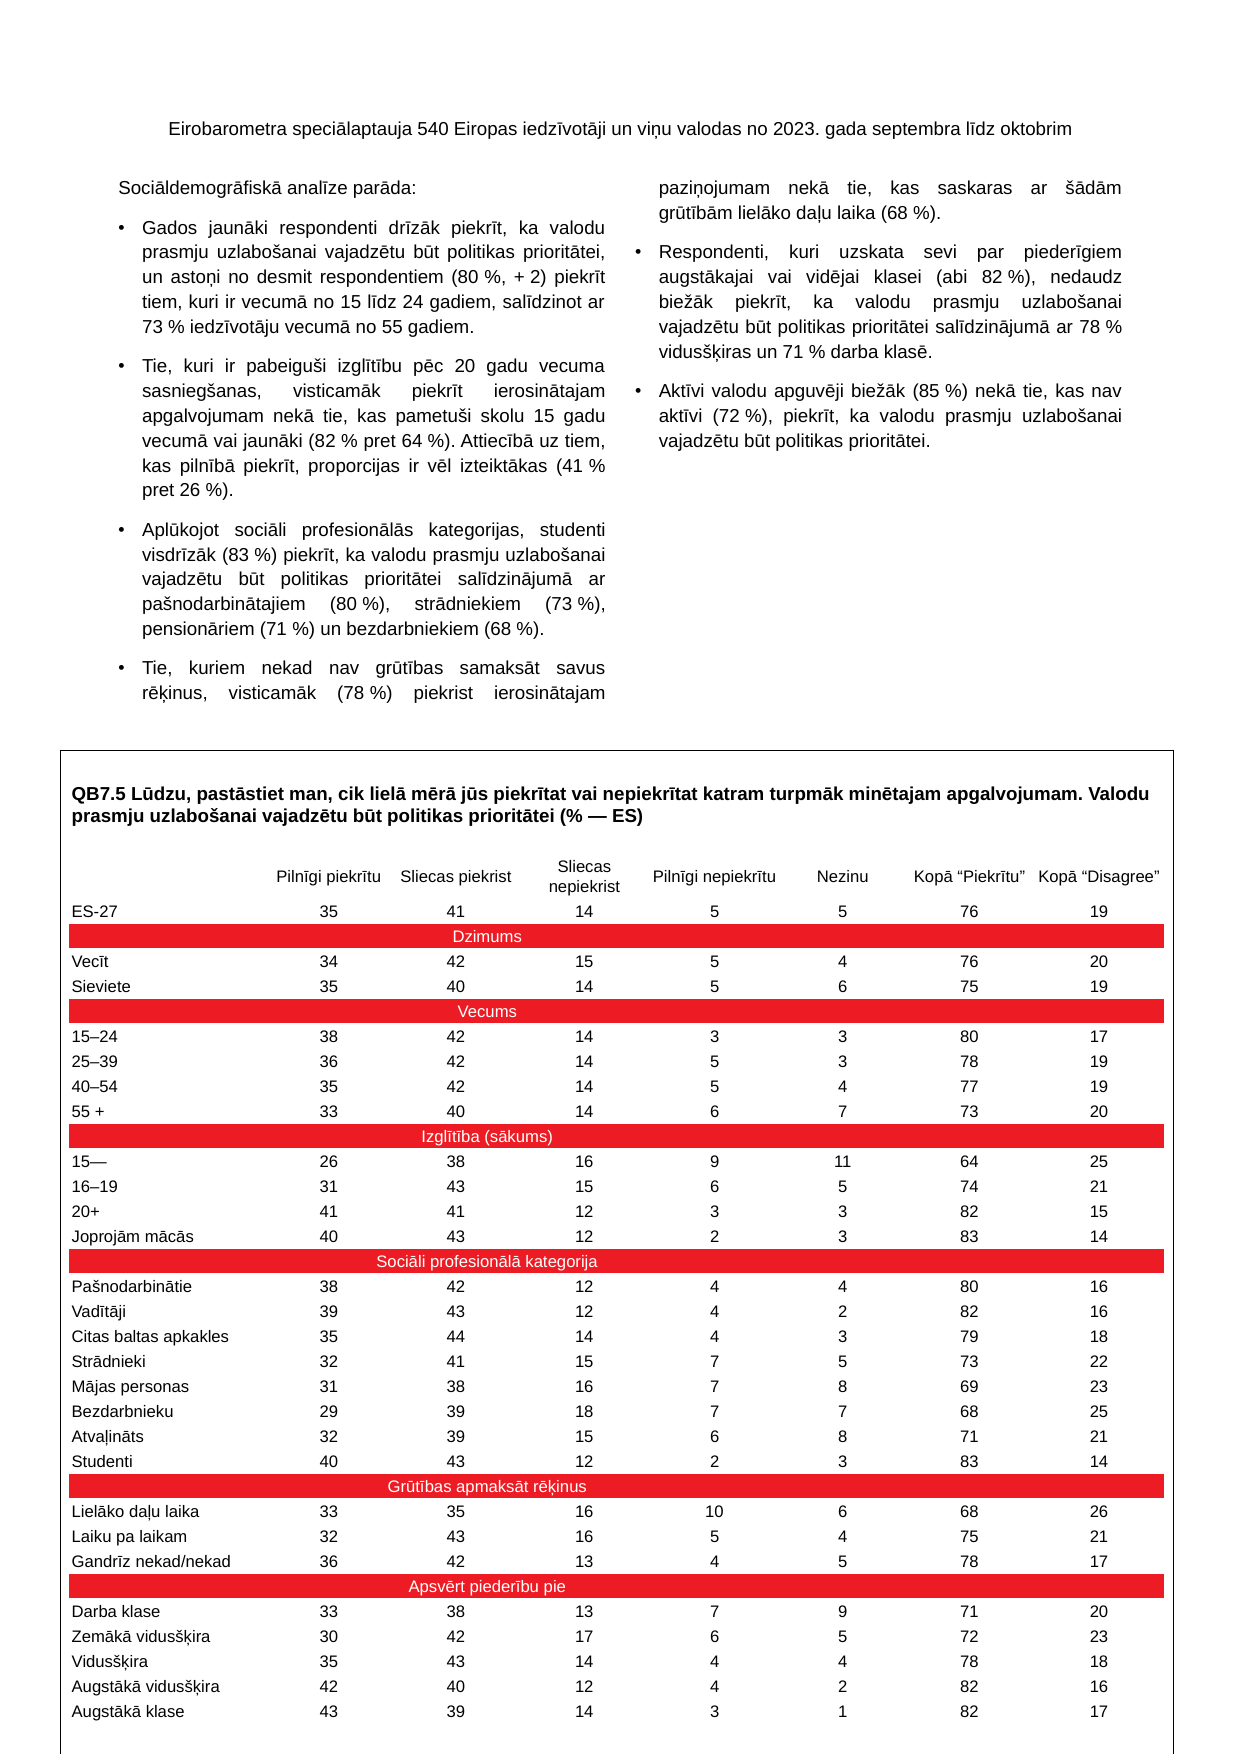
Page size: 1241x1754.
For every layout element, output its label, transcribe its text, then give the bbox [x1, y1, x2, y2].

table_cell 18 [519, 1399, 649, 1423]
table_cell 3 [649, 1699, 779, 1723]
table_cell Pašnodarbinātie [69, 1274, 265, 1298]
table_cell 15 [519, 949, 649, 973]
table_cell Zemākā vidusšķira [69, 1624, 265, 1648]
table_cell 39 [392, 1699, 519, 1723]
table_cell 68 [906, 1499, 1033, 1523]
table_cell [69, 854, 265, 898]
table_cell 5 [779, 1549, 906, 1573]
table_cell 21 [1033, 1174, 1164, 1198]
table_cell Citas baltas apkakles [69, 1324, 265, 1348]
table_cell 82 [906, 1699, 1033, 1723]
table_cell 23 [1033, 1624, 1164, 1648]
table_cell 6 [649, 1624, 779, 1648]
table_cell 68 [906, 1399, 1033, 1423]
table_cell 35 [392, 1499, 519, 1523]
list Tie, kuriem nekad nav grūtības samaksāt savus rēķinus, visticamāk (78 %) piekrist ierosinātajam [118, 657, 605, 704]
table_cell 19 [1033, 1074, 1164, 1098]
table_cell 22 [1033, 1349, 1164, 1373]
table_cell [906, 999, 1033, 1023]
table_cell 64 [906, 1149, 1033, 1173]
table_cell Vecīt [69, 949, 265, 973]
table_cell [649, 829, 779, 854]
table_cell 18 [1033, 1649, 1164, 1673]
table_cell 73 [906, 1099, 1033, 1123]
table_cell 16 [1033, 1274, 1164, 1298]
table_cell 14 [519, 1074, 649, 1098]
table_cell 19 [1033, 899, 1164, 923]
table_cell Vecums [69, 999, 906, 1023]
table_cell 43 [392, 1524, 519, 1548]
table_cell 16 [519, 1524, 649, 1548]
table_cell ES-27 [69, 899, 265, 923]
table_cell 4 [779, 1074, 906, 1098]
table_cell 3 [779, 1049, 906, 1073]
table_cell 78 [906, 1549, 1033, 1573]
table_cell 78 [906, 1649, 1033, 1673]
table_cell 42 [392, 1624, 519, 1648]
table_cell 40 [392, 974, 519, 998]
table_cell 74 [906, 1174, 1033, 1198]
table_cell 3 [649, 1024, 779, 1048]
table_cell 3 [779, 1449, 906, 1473]
table_cell 19 [1033, 974, 1164, 998]
table_cell [265, 829, 392, 854]
table_cell 15 [519, 1424, 649, 1448]
table_cell 3 [779, 1224, 906, 1248]
table_cell [1033, 1249, 1164, 1273]
table_cell 4 [779, 1274, 906, 1298]
table_cell 15 [519, 1174, 649, 1198]
table_cell 5 [649, 949, 779, 973]
table_cell 14 [519, 899, 649, 923]
table_cell 30 [265, 1624, 392, 1648]
table_cell 41 [392, 1349, 519, 1373]
table_cell 35 [265, 1649, 392, 1673]
table_cell 4 [779, 949, 906, 973]
table_cell 11 [779, 1149, 906, 1173]
table_cell 38 [392, 1374, 519, 1398]
table_cell [906, 1474, 1033, 1498]
table_cell 71 [906, 1599, 1033, 1623]
table_cell 71 [906, 1424, 1033, 1448]
table_cell 39 [265, 1299, 392, 1323]
table_cell 20 [1033, 949, 1164, 973]
table_cell 14 [1033, 1224, 1164, 1248]
table_cell 4 [779, 1649, 906, 1673]
table_cell 69 [906, 1374, 1033, 1398]
table_cell Sociāli profesionālā kategorija [69, 1249, 906, 1273]
table_cell 42 [392, 1549, 519, 1573]
table_cell 2 [779, 1674, 906, 1698]
table_cell 26 [1033, 1499, 1164, 1523]
table_cell 79 [906, 1324, 1033, 1348]
table_cell 2 [779, 1299, 906, 1323]
table_cell 76 [906, 899, 1033, 923]
table_cell 44 [392, 1324, 519, 1348]
table_cell 21 [1033, 1524, 1164, 1548]
table_cell 41 [392, 1199, 519, 1223]
table_cell [1033, 1574, 1164, 1598]
table_cell 76 [906, 949, 1033, 973]
table_cell 4 [649, 1299, 779, 1323]
table_cell 12 [519, 1299, 649, 1323]
table_cell Studenti [69, 1449, 265, 1473]
table_cell 38 [392, 1149, 519, 1173]
table_cell 78 [906, 1049, 1033, 1073]
table_cell 43 [392, 1649, 519, 1673]
table_cell 6 [779, 974, 906, 998]
table_cell 43 [392, 1449, 519, 1473]
table_cell Kopā “Piekrītu” [906, 854, 1033, 898]
table_cell 6 [649, 1424, 779, 1448]
table_cell 31 [265, 1174, 392, 1198]
table_cell 39 [392, 1399, 519, 1423]
table_cell 43 [265, 1699, 392, 1723]
table_cell 32 [265, 1524, 392, 1548]
table_cell 40 [392, 1674, 519, 1698]
table_cell Sieviete [69, 974, 265, 998]
table_cell 75 [906, 1524, 1033, 1548]
table_cell Augstākā klase [69, 1699, 265, 1723]
table_cell 16 [1033, 1299, 1164, 1323]
table_cell 4 [649, 1274, 779, 1298]
table_cell 17 [519, 1624, 649, 1648]
table_cell [779, 829, 906, 854]
table_cell Augstākā vidusšķira [69, 1674, 265, 1698]
table_cell 38 [392, 1599, 519, 1623]
table_cell 5 [779, 1624, 906, 1648]
table_cell 20 [1033, 1099, 1164, 1123]
table_cell 19 [1033, 1049, 1164, 1073]
table_cell 40 [392, 1099, 519, 1123]
table_cell Vadītāji [69, 1299, 265, 1323]
table_cell 4 [779, 1524, 906, 1548]
table_cell 75 [906, 974, 1033, 998]
table_cell 9 [779, 1599, 906, 1623]
table_cell Sliecas nepiekrist [519, 854, 649, 898]
text Sociāldemogrāfiskā analīze parāda: [118, 177, 605, 199]
table_cell 9 [649, 1149, 779, 1173]
table_cell 73 [906, 1349, 1033, 1373]
table_cell 80 [906, 1024, 1033, 1048]
table_cell 8 [779, 1424, 906, 1448]
table_cell 6 [779, 1499, 906, 1523]
table_cell 5 [779, 1349, 906, 1373]
table_cell 3 [779, 1199, 906, 1223]
table_cell Joprojām mācās [69, 1224, 265, 1248]
table_cell [906, 829, 1033, 854]
table_cell 82 [906, 1674, 1033, 1698]
table_cell 18 [1033, 1324, 1164, 1348]
table_cell 32 [265, 1424, 392, 1448]
table_cell Strādnieki [69, 1349, 265, 1373]
table_cell 15 [1033, 1199, 1164, 1223]
table_cell 14 [1033, 1449, 1164, 1473]
table_cell Lielāko daļu laika [69, 1499, 265, 1523]
table_cell 35 [265, 1324, 392, 1348]
table_cell 17 [1033, 1699, 1164, 1723]
table_cell 33 [265, 1099, 392, 1123]
table_cell 25 [1033, 1149, 1164, 1173]
table_cell 21 [1033, 1424, 1164, 1448]
table_cell Pilnīgi nepiekrītu [649, 854, 779, 898]
table_cell 43 [392, 1299, 519, 1323]
list Aplūkojot sociāli profesionālās kategorijas, studenti visdrīzāk (83 %) piekrīt, ka valodu prasmju uzlabošanai vajadzētu būt politikas prioritātei salīdzinājumā ar pašnodarbinātajiem (80 %), strādniekiem (73 %), pensionāriem (71 %) un bezdarbniekiem (68 %). [118, 518, 605, 639]
table_cell 4 [649, 1649, 779, 1673]
table_cell 5 [649, 1524, 779, 1548]
table_cell 7 [779, 1399, 906, 1423]
table_cell 32 [265, 1349, 392, 1373]
table_cell 25–39 [69, 1049, 265, 1073]
table_cell Vidusšķira [69, 1649, 265, 1673]
table_cell 7 [649, 1599, 779, 1623]
table_cell 5 [649, 899, 779, 923]
table_cell 3 [649, 1199, 779, 1223]
table_cell 20+ [69, 1199, 265, 1223]
table_cell 20 [1033, 1599, 1164, 1623]
table_cell 16 [519, 1374, 649, 1398]
table_cell 15–24 [69, 1024, 265, 1048]
list Aktīvi valodu apguvēji biežāk (85 %) nekā tie, kas nav aktīvi (72 %), piekrīt, ka valodu prasmju uzlabošanai vajadzētu būt politikas prioritātei. [635, 380, 1122, 451]
table_cell Bezdarbnieku [69, 1399, 265, 1423]
table_cell [1033, 829, 1164, 854]
table_cell 83 [906, 1224, 1033, 1248]
table_cell 5 [779, 1174, 906, 1198]
table_cell 35 [265, 1074, 392, 1098]
table_cell Pilnīgi piekrītu [265, 854, 392, 898]
table_cell 13 [519, 1599, 649, 1623]
table_cell 35 [265, 974, 392, 998]
table_cell 42 [392, 1049, 519, 1073]
table_cell Mājas personas [69, 1374, 265, 1398]
table_cell 14 [519, 1099, 649, 1123]
table_cell 17 [1033, 1024, 1164, 1048]
table_cell 16–19 [69, 1174, 265, 1198]
table_cell [1033, 1474, 1164, 1498]
table_cell Nezinu [779, 854, 906, 898]
table_cell Dzimums [69, 924, 906, 948]
table_cell 42 [392, 1274, 519, 1298]
table_cell [1033, 999, 1164, 1023]
table_cell 14 [519, 1049, 649, 1073]
table_cell [519, 829, 649, 854]
table_cell 12 [519, 1224, 649, 1248]
table_cell 5 [649, 1049, 779, 1073]
table_cell 38 [265, 1024, 392, 1048]
table_cell 40–54 [69, 1074, 265, 1098]
table_cell 5 [779, 899, 906, 923]
table_cell 34 [265, 949, 392, 973]
table_cell 31 [265, 1374, 392, 1398]
table_cell 1 [779, 1699, 906, 1723]
table_cell 26 [265, 1149, 392, 1173]
table_cell Grūtības apmaksāt rēķinus [69, 1474, 906, 1498]
table_cell 2 [649, 1224, 779, 1248]
table_cell 40 [265, 1224, 392, 1248]
table_cell 7 [649, 1374, 779, 1398]
table_cell 42 [392, 1074, 519, 1098]
table_cell 4 [649, 1324, 779, 1348]
table_cell 55 + [69, 1099, 265, 1123]
table_cell [1033, 1124, 1164, 1148]
table_cell 41 [392, 899, 519, 923]
table_cell 33 [265, 1499, 392, 1523]
table_cell 16 [519, 1499, 649, 1523]
table_cell [906, 1574, 1033, 1598]
table_cell 14 [519, 974, 649, 998]
table_cell 10 [649, 1499, 779, 1523]
table_cell 7 [649, 1399, 779, 1423]
table_cell 36 [265, 1049, 392, 1073]
table_cell 3 [779, 1324, 906, 1348]
table_cell Atvaļināts [69, 1424, 265, 1448]
table_cell Laiku pa laikam [69, 1524, 265, 1548]
table_cell 42 [392, 1024, 519, 1048]
table_cell 2 [649, 1449, 779, 1473]
list Gados jaunāki respondenti drīzāk piekrīt, ka valodu prasmju uzlabošanai vajadzētu būt politikas prioritātei, un astoņi no desmit respondentiem (80 %, + 2) piekrīt tiem, kuri ir vecumā no 15 līdz 24 gadiem, salīdzinot ar 73 % iedzīvotāju vecumā no 55 gadiem. [118, 216, 605, 337]
table_cell 83 [906, 1449, 1033, 1473]
table_cell 42 [265, 1674, 392, 1698]
table_cell Gandrīz nekad/nekad [69, 1549, 265, 1573]
table_cell 17 [1033, 1549, 1164, 1573]
table_cell 43 [392, 1174, 519, 1198]
table_cell Sliecas piekrist [392, 854, 519, 898]
table_cell 8 [779, 1374, 906, 1398]
table_cell 7 [779, 1099, 906, 1123]
table_cell 82 [906, 1299, 1033, 1323]
table_cell 14 [519, 1324, 649, 1348]
table_header QB7.5 Lūdzu, pastāstiet man, cik lielā mērā jūs piekrītat vai nepiekrītat katram turpmāk minētajam apgalvojumam. Valodu prasmju uzlabošanai vajadzētu būt politikas prioritātei (% — ES) [69, 780, 1164, 829]
table_cell 41 [265, 1199, 392, 1223]
table_cell 13 [519, 1549, 649, 1573]
table_cell 35 [265, 899, 392, 923]
table_cell 42 [392, 949, 519, 973]
table_cell 43 [392, 1224, 519, 1248]
table_cell [392, 829, 519, 854]
table_cell 16 [519, 1149, 649, 1173]
table_cell 6 [649, 1099, 779, 1123]
table_cell [906, 924, 1033, 948]
table_cell [906, 1124, 1033, 1148]
table_cell 3 [779, 1024, 906, 1048]
table_cell 23 [1033, 1374, 1164, 1398]
table_cell Kopā “Disagree” [1033, 854, 1164, 898]
list Tie, kuri ir pabeiguši izglītību pēc 20 gadu vecuma sasniegšanas, visticamāk piekrīt ierosinātajam apgalvojumam nekā tie, kas pametuši skolu 15 gadu vecumā vai jaunāki (82 % pret 64 %). Attiecībā uz tiem, kas pilnībā piekrīt, proporcijas ir vēl izteiktākas (41 % pret 26 %). [118, 355, 605, 501]
table_cell 14 [519, 1024, 649, 1048]
table_cell 40 [265, 1449, 392, 1473]
table_cell [1033, 924, 1164, 948]
table_cell [906, 1249, 1033, 1273]
table_cell 72 [906, 1624, 1033, 1648]
table_cell 14 [519, 1699, 649, 1723]
table_cell 39 [392, 1424, 519, 1448]
table_cell 12 [519, 1674, 649, 1698]
table_cell 5 [649, 1074, 779, 1098]
table_cell 82 [906, 1199, 1033, 1223]
table_cell 6 [649, 1174, 779, 1198]
table_cell [69, 829, 265, 854]
table_cell 7 [649, 1349, 779, 1373]
table_cell 4 [649, 1674, 779, 1698]
table_cell Izglītība (sākums) [69, 1124, 906, 1148]
table_cell 77 [906, 1074, 1033, 1098]
table_cell 25 [1033, 1399, 1164, 1423]
table_cell 12 [519, 1449, 649, 1473]
table_cell Darba klase [69, 1599, 265, 1623]
table_cell 15 [519, 1349, 649, 1373]
table_cell 4 [649, 1549, 779, 1573]
table_cell 12 [519, 1274, 649, 1298]
table_cell 5 [649, 974, 779, 998]
table_cell Apsvērt piederību pie [69, 1574, 906, 1598]
table_cell 16 [1033, 1674, 1164, 1698]
table_cell 14 [519, 1649, 649, 1673]
list Respondenti, kuri uzskata sevi par piederīgiem augstākajai vai vidējai klasei (abi 82 %), nedaudz biežāk piekrīt, ka valodu prasmju uzlabošanai vajadzētu būt politikas prioritātei salīdzinājumā ar 78 % vidusšķiras un 71 % darba klasē. [635, 241, 1122, 362]
table_cell 29 [265, 1399, 392, 1423]
list paziņojumam nekā tie, kas saskaras ar šādām grūtībām lielāko daļu laika (68 %). [635, 177, 1122, 223]
table_cell 36 [265, 1549, 392, 1573]
table_cell 15— [69, 1149, 265, 1173]
table_cell 12 [519, 1199, 649, 1223]
table_cell 38 [265, 1274, 392, 1298]
table_cell 33 [265, 1599, 392, 1623]
table_cell 80 [906, 1274, 1033, 1298]
